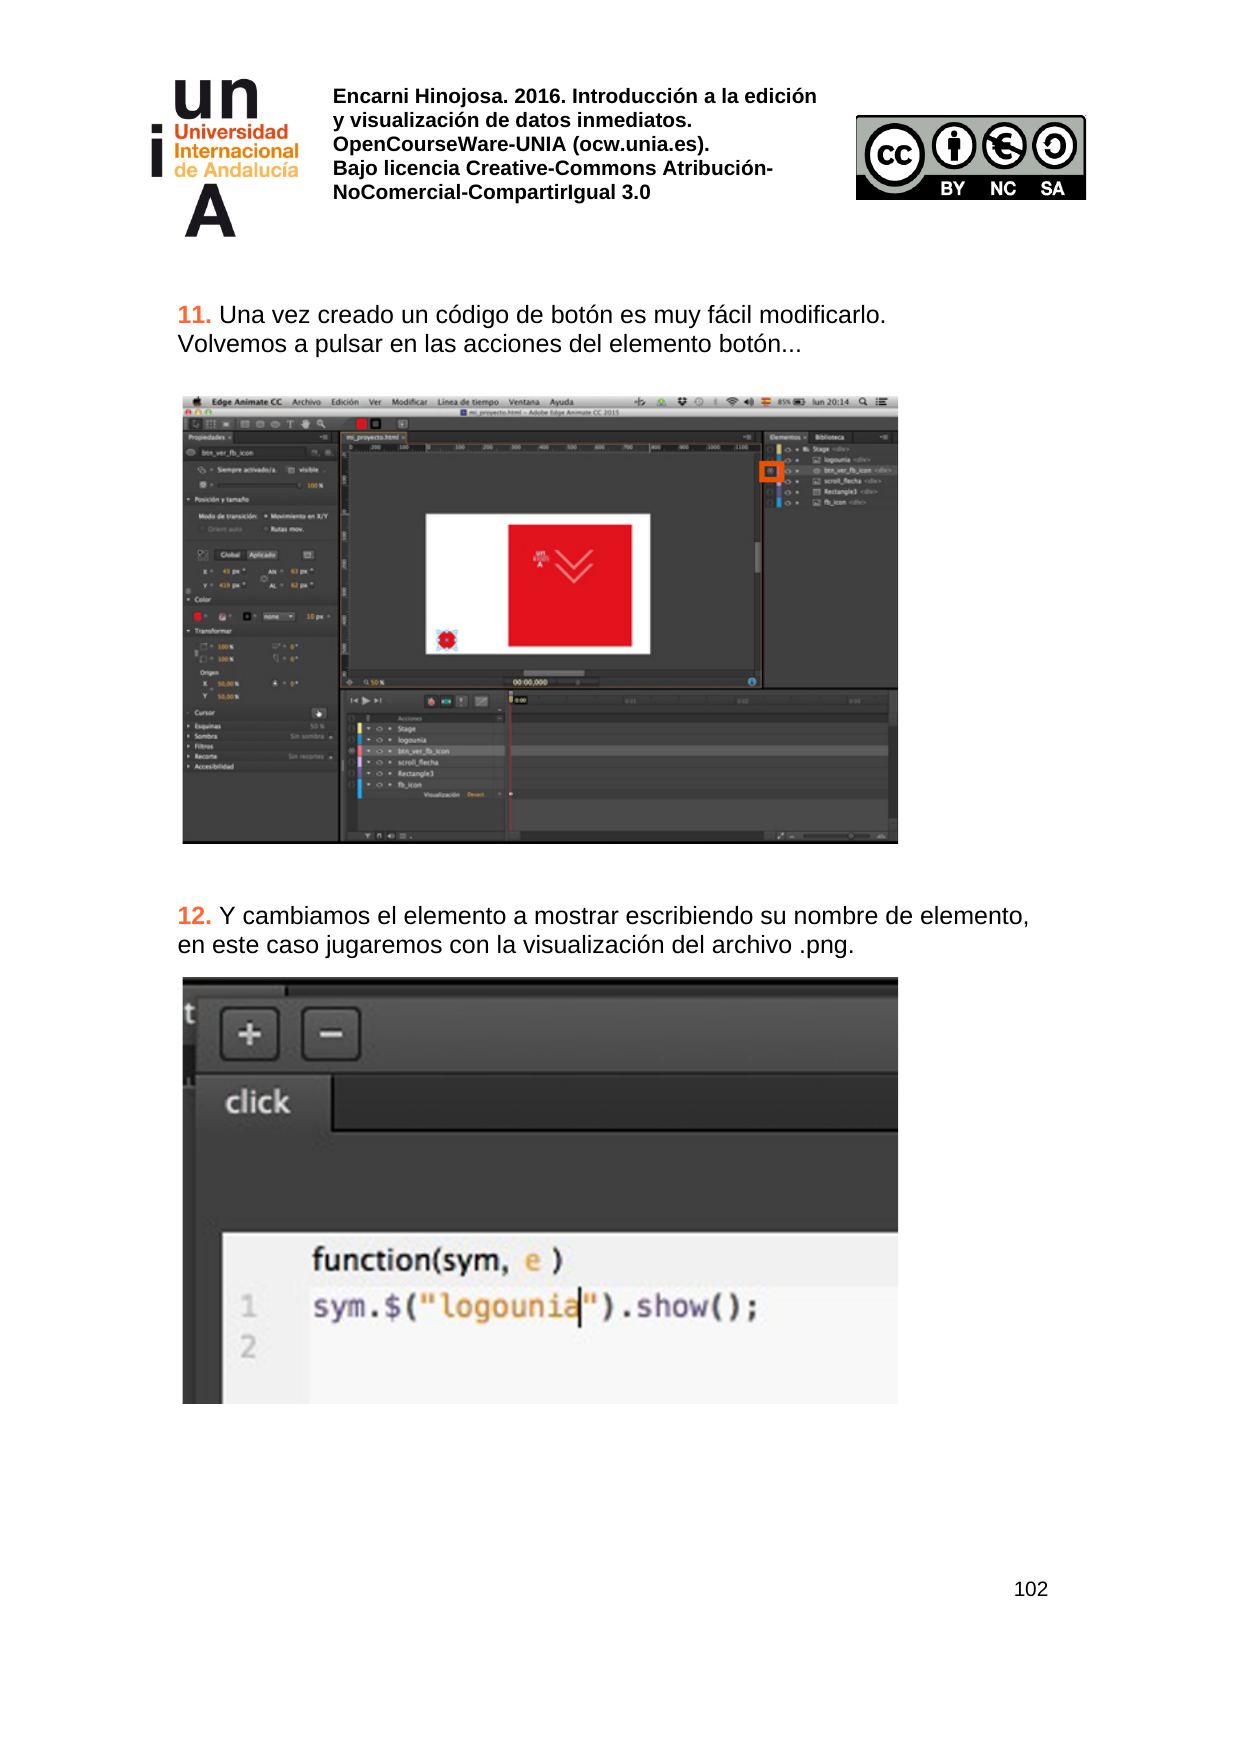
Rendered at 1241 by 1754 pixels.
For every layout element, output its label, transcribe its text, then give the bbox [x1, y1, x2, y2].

picture [182, 396, 899, 844]
subtitle 11. Una vez creado un código de botón es muy fácil modificarlo. Volvemos a pulsar en las acciones del elemento botón... [177, 300, 1048, 386]
picture [182, 977, 899, 1404]
picture [148, 75, 303, 240]
subtitle 12. Y cambiamos el elemento a mostrar escribiendo su nombre de elemento, en este caso jugaremos con la visualización del archivo .png. [177, 901, 1048, 959]
